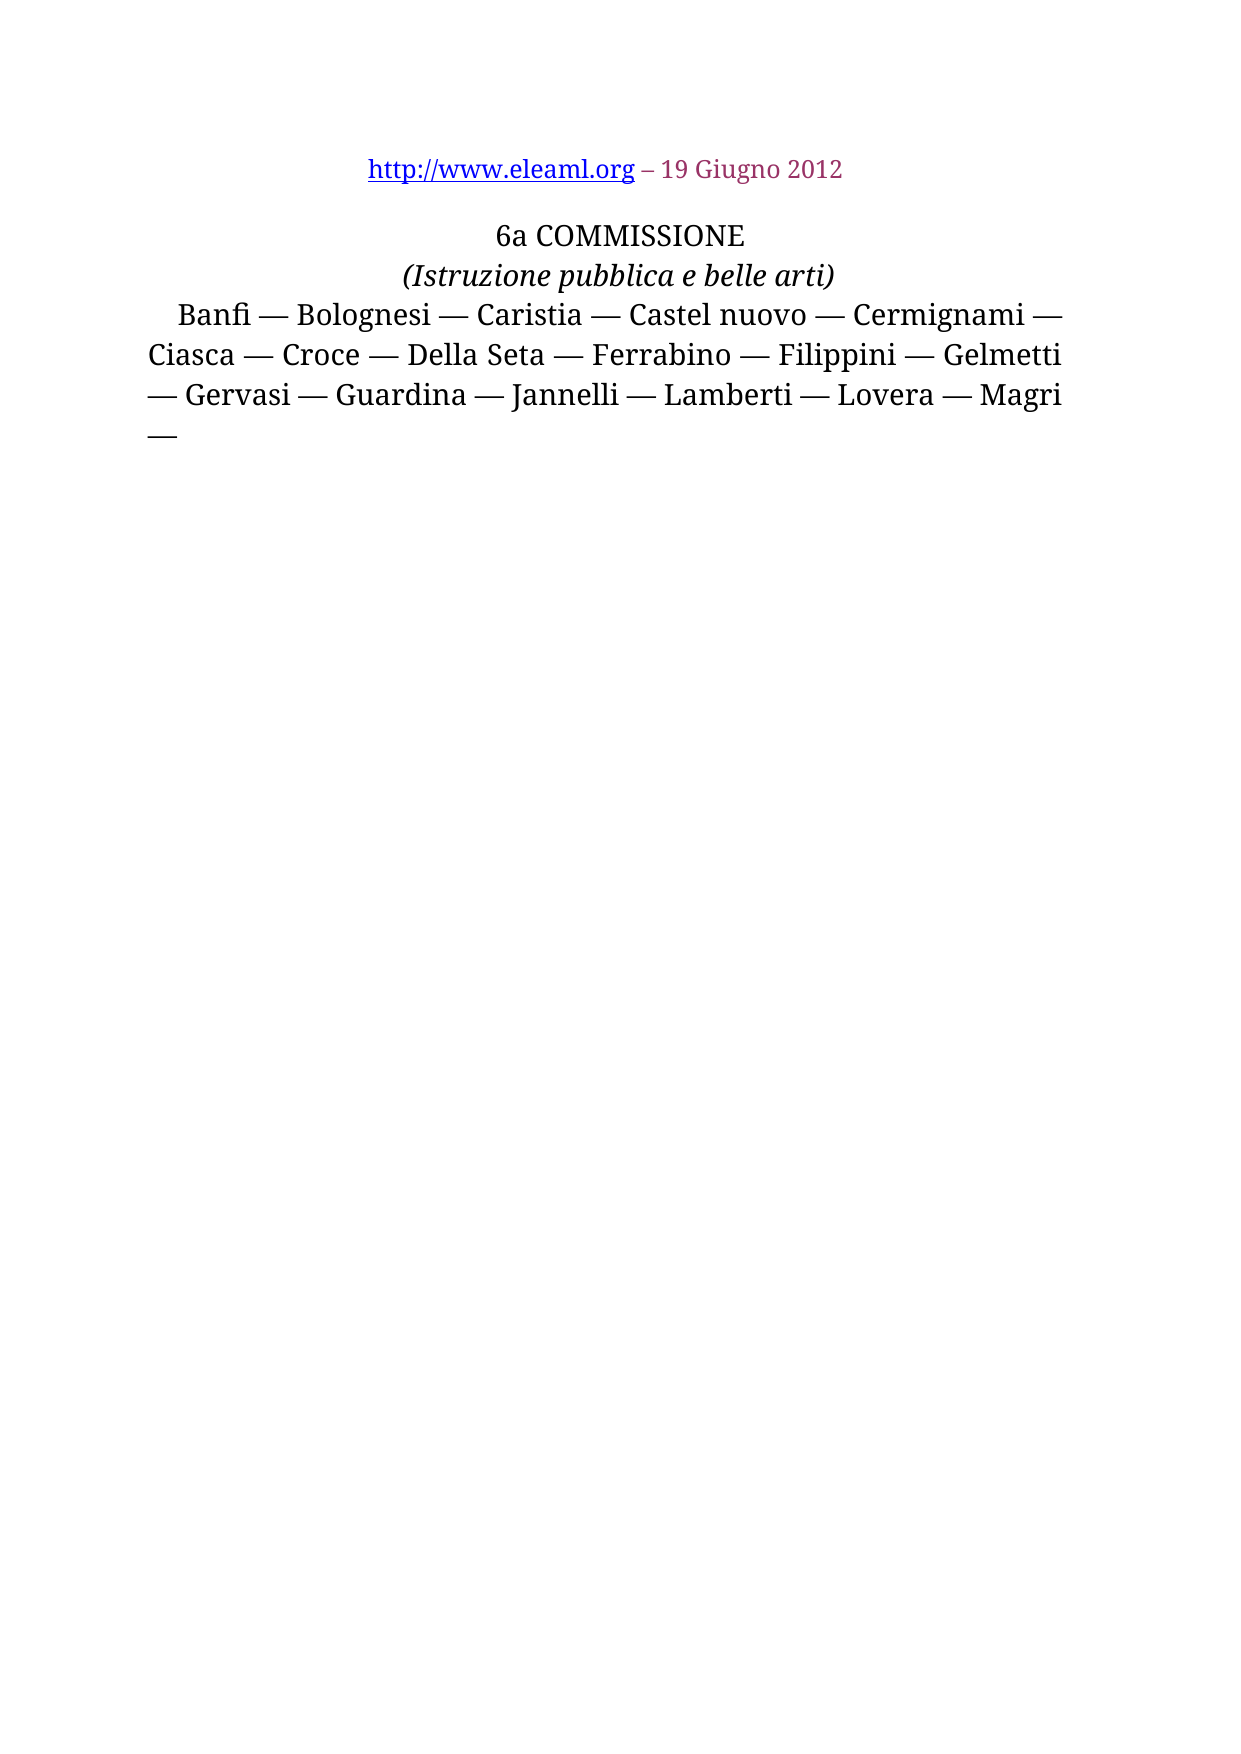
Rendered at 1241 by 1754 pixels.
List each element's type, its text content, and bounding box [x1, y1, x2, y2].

text 6a COMMISSIONE [148, 215, 1063, 255]
text (Istruzione pubblica e belle arti) [148, 255, 1063, 295]
text Banfi — Bolognesi — Caristia — Castel nuovo — Cermignami — Ciasca — Croce — Della Seta — Ferrabino — Filippini — Gelmetti — Gervasi — Guardina — Jannelli — Lamberti — Lovera — Magri — [148, 295, 1063, 453]
